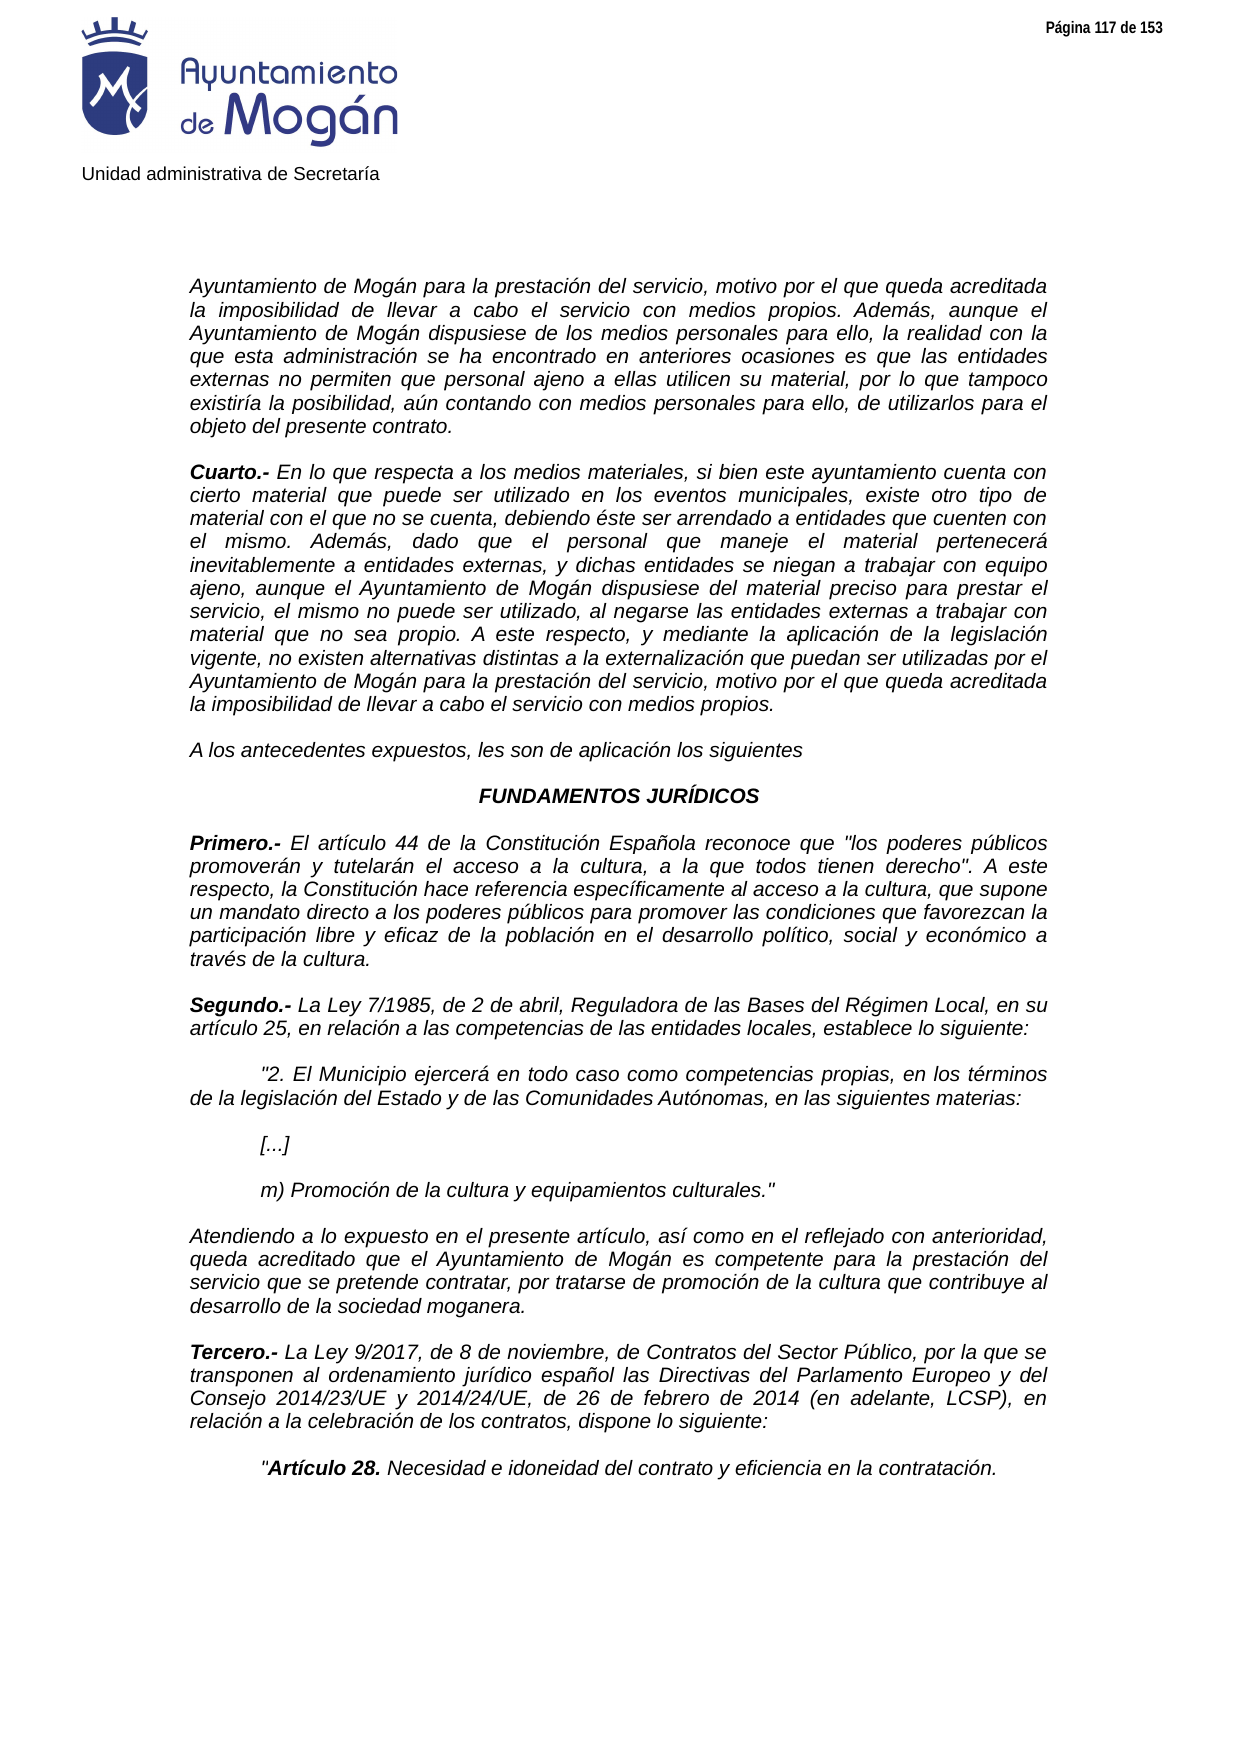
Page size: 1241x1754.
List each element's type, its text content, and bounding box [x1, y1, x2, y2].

text "2. El Municipio ejercerá en todo caso como competencias propias, en los términos de la legislación del Estado y de las Comunidades Autónomas, en las siguientes materias: [189, 1063, 1051, 1109]
text "Artículo 28. Necesidad e idoneidad del contrato y eficiencia en la contratación. [189, 1456, 1051, 1479]
text m) Promoción de la cultura y equipamientos culturales." [189, 1178, 1051, 1202]
picture [81, 17, 398, 153]
text FUNDAMENTOS JURÍDICOS [189, 785, 1051, 808]
text Segundo.- La Ley 7/1985, de 2 de abril, Reguladora de las Bases del Régimen Local, en su artículo 25, en relación a las competencias de las entidades locales, establece lo siguiente: [189, 993, 1051, 1040]
text Primero.- El artículo 44 de la Constitución Española reconoce que "los poderes públicos promoverán y tutelarán el acceso a la cultura, a la que todos tienen derecho". A este respecto, la Constitución hace referencia específicamente al acceso a la cultura, que supone un mandato directo a los poderes públicos para promover las condiciones que favorezcan la participación libre y eficaz de la población en el desarrollo político, social y económico a través de la cultura. [189, 831, 1051, 971]
text Ayuntamiento de Mogán para la prestación del servicio, motivo por el que queda acreditada la imposibilidad de llevar a cabo el servicio con medios propios. Además, aunque el Ayuntamiento de Mogán dispusiese de los medios personales para ello, la realidad con la que esta administración se ha encontrado en anteriores ocasiones es que las entidades externas no permiten que personal ajeno a ellas utilicen su material, por lo que tampoco existiría la posibilidad, aún contando con medios personales para ello, de utilizarlos para el objeto del presente contrato. [189, 275, 1051, 437]
text A los antecedentes expuestos, les son de aplicación los siguientes [189, 739, 1051, 762]
text [...] [189, 1132, 1051, 1155]
text Cuarto.- En lo que respecta a los medios materiales, si bien este ayuntamiento cuenta con cierto material que puede ser utilizado en los eventos municipales, existe otro tipo de material con el que no se cuenta, debiendo éste ser arrendado a entidades que cuenten con el mismo. Además, dado que el personal que maneje el material pertenecerá inevitablemente a entidades externas, y dichas entidades se niegan a trabajar con equipo ajeno, aunque el Ayuntamiento de Mogán dispusiese del material preciso para prestar el servicio, el mismo no puede ser utilizado, al negarse las entidades externas a trabajar con material que no sea propio. A este respecto, y mediante la aplicación de la legislación vigente, no existen alternativas distintas a la externalización que puedan ser utilizadas por el Ayuntamiento de Mogán para la prestación del servicio, motivo por el que queda acreditada la imposibilidad de llevar a cabo el servicio con medios propios. [189, 460, 1051, 716]
text Atendiendo a lo expuesto en el presente artículo, así como en el reflejado con anterioridad, queda acreditado que el Ayuntamiento de Mogán es competente para la prestación del servicio que se pretende contratar, por tratarse de promoción de la cultura que contribuye al desarrollo de la sociedad moganera. [189, 1224, 1051, 1317]
text Tercero.- La Ley 9/2017, de 8 de noviembre, de Contratos del Sector Público, por la que se transponen al ordenamiento jurídico español las Directivas del Parlamento Europeo y del Consejo 2014/23/UE y 2014/24/UE, de 26 de febrero de 2014 (en adelante, LCSP), en relación a la celebración de los contratos, dispone lo siguiente: [189, 1340, 1051, 1433]
